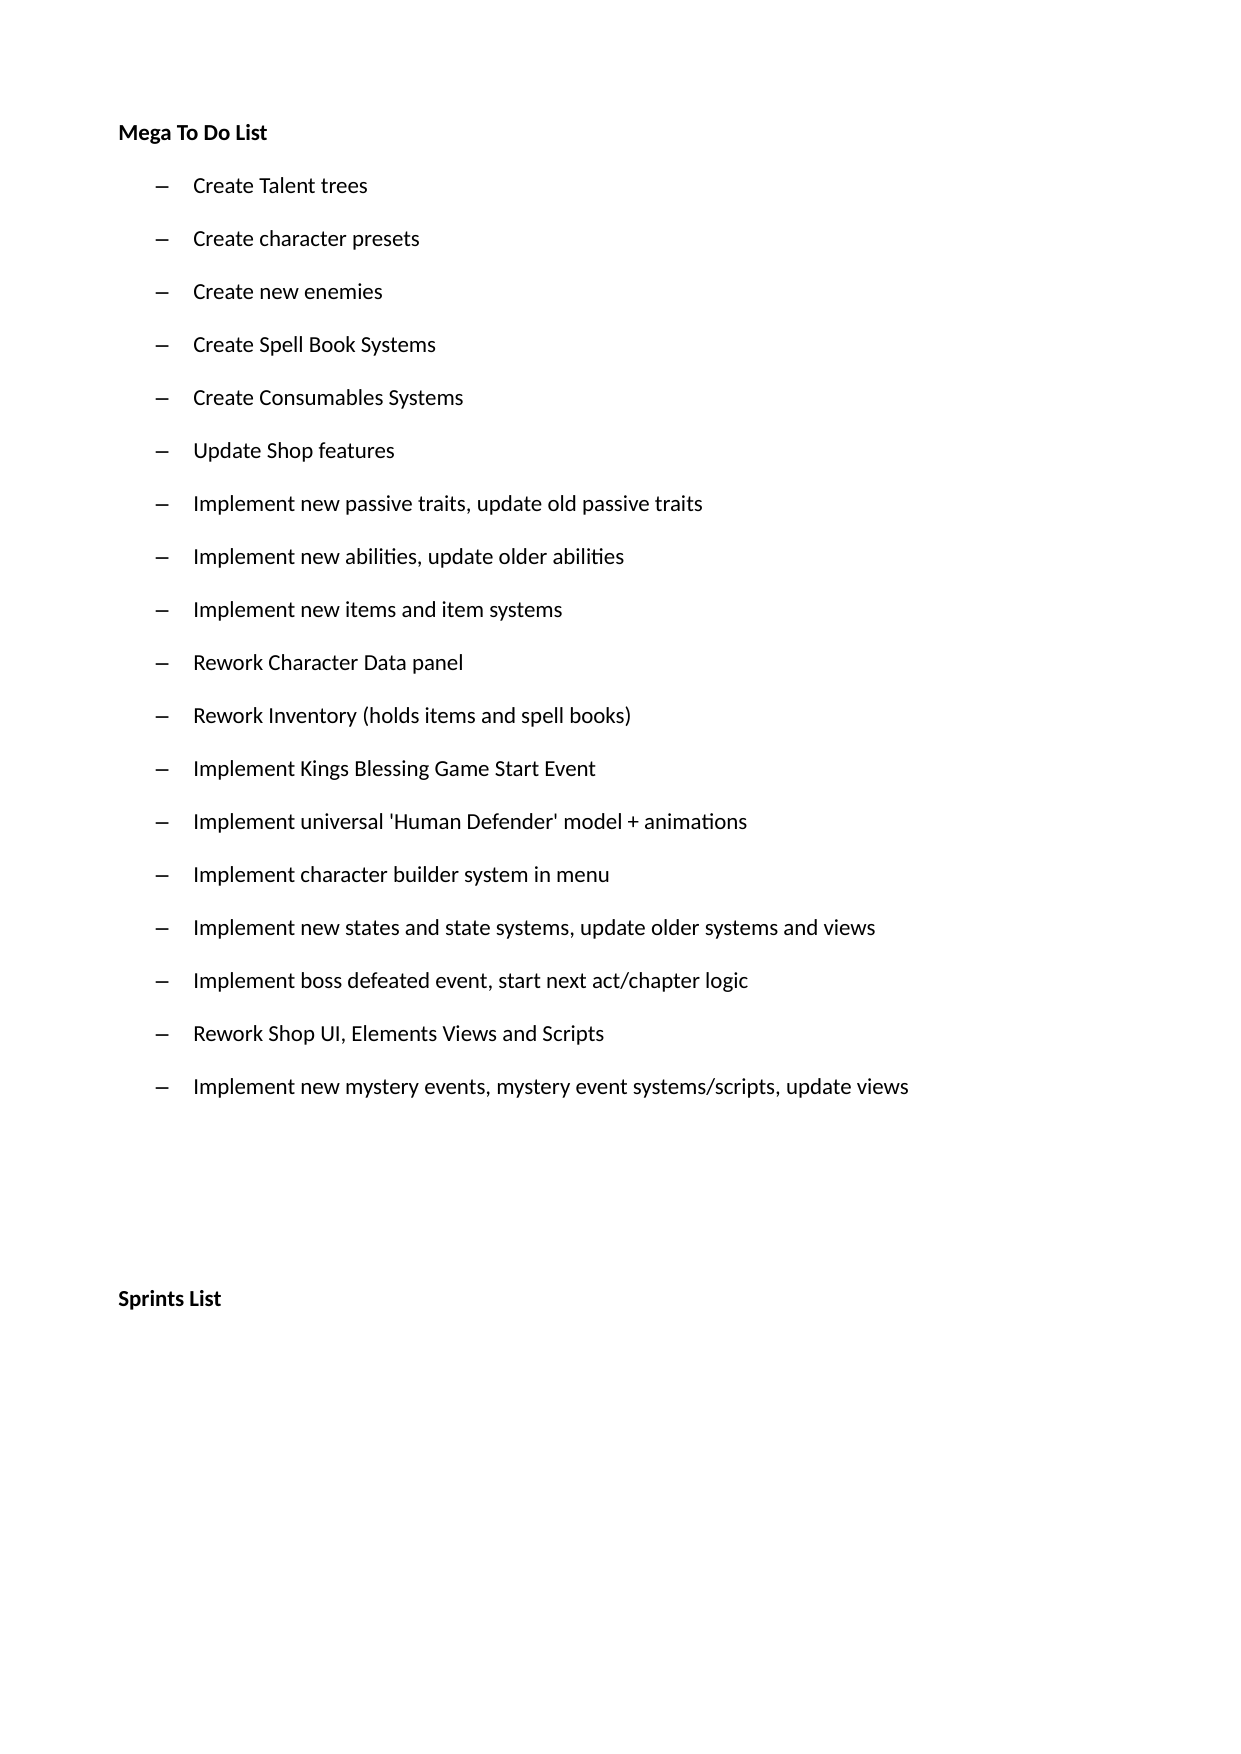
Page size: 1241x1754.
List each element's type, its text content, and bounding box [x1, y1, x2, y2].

list Implement character builder system in menu [156, 860, 1122, 888]
list Implement new passive traits, update old passive traits [156, 489, 1122, 517]
list Implement new mystery events, mystery event systems/scripts, update views [156, 1072, 1122, 1101]
list Create Consumables Systems [156, 383, 1122, 411]
text Sprints List [118, 1284, 1122, 1313]
list Create character presets [156, 224, 1122, 252]
list Create Spell Book Systems [156, 330, 1122, 358]
text Mega To Do List [118, 118, 1122, 146]
list Update Shop features [156, 436, 1122, 464]
list Implement new states and state systems, update older systems and views [156, 913, 1122, 941]
list Create Talent trees [156, 171, 1122, 199]
list Implement new items and item systems [156, 595, 1122, 623]
list Implement boss defeated event, start next act/chapter logic [156, 966, 1122, 994]
list Create new enemies [156, 277, 1122, 305]
list Implement universal 'Human Defender' model + animations [156, 807, 1122, 835]
list Rework Shop UI, Elements Views and Scripts [156, 1019, 1122, 1047]
list Rework Inventory (holds items and spell books) [156, 701, 1122, 729]
list Implement new abilities, update older abilities [156, 542, 1122, 570]
list Rework Character Data panel [156, 648, 1122, 676]
list Implement Kings Blessing Game Start Event [156, 754, 1122, 782]
